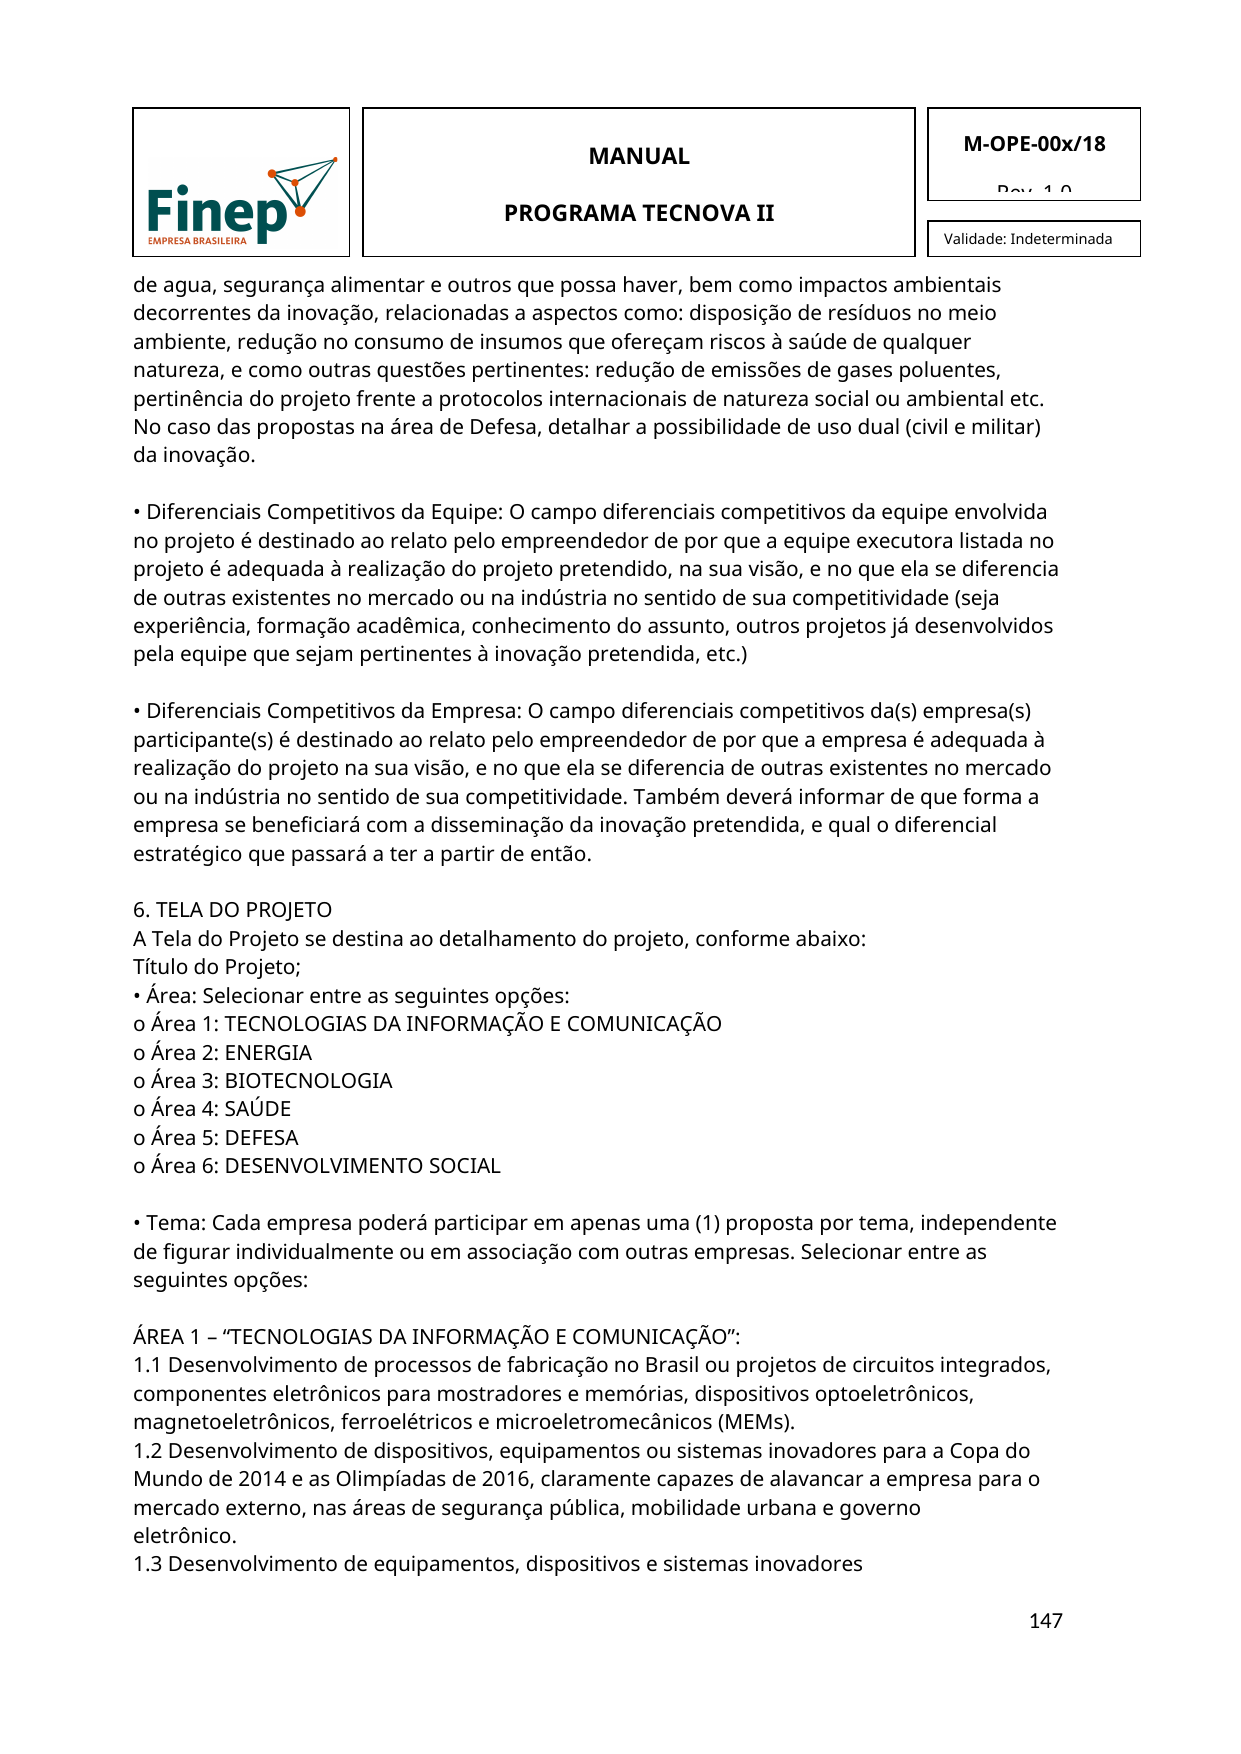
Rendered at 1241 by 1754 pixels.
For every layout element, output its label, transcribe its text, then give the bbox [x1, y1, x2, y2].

text • Diferenciais Competitivos da Equipe: O campo diferenciais competitivos da equipe envolvida no projeto é destinado ao relato pelo empreendedor de por que a equipe executora listada no projeto é adequada à realização do projeto pretendido, na sua visão, e no que ela se diferencia de outras existentes no mercado ou na indústria no sentido de sua competitividade (seja experiência, formação acadêmica, conhecimento do assunto, outros projetos já desenvolvidos pela equipe que sejam pertinentes à inovação pretendida, etc.) [133, 497, 1063, 668]
text o Área 4: SAÚDE [133, 1094, 1063, 1123]
text eletrônico. [133, 1521, 1063, 1549]
text A Tela do Projeto se destina ao detalhamento do projeto, conforme abaixo: [133, 924, 1063, 952]
text o Área 2: ENERGIA [133, 1038, 1063, 1066]
text 1.2 Desenvolvimento de dispositivos, equipamentos ou sistemas inovadores para a Copa do Mundo de 2014 e as Olimpíadas de 2016, claramente capazes de alavancar a empresa para o mercado externo, nas áreas de segurança pública, mobilidade urbana e governo [133, 1436, 1063, 1521]
text • Tema: Cada empresa poderá participar em apenas uma (1) proposta por tema, independente de figurar individualmente ou em associação com outras empresas. Selecionar entre as seguintes opções: [133, 1208, 1063, 1294]
text • Diferenciais Competitivos da Empresa: O campo diferenciais competitivos da(s) empresa(s) participante(s) é destinado ao relato pelo empreendedor de por que a empresa é adequada à realização do projeto na sua visão, e no que ela se diferencia de outras existentes no mercado ou na indústria no sentido de sua competitividade. Também deverá informar de que forma a empresa se beneficiará com a disseminação da inovação pretendida, e qual o diferencial [133, 696, 1063, 839]
text • Área: Selecionar entre as seguintes opções: [133, 981, 1063, 1009]
text de agua, segurança alimentar e outros que possa haver, bem como impactos ambientais decorrentes da inovação, relacionadas a aspectos como: disposição de resíduos no meio ambiente, redução no consumo de insumos que ofereçam riscos à saúde de qualquer natureza, e como outras questões pertinentes: redução de emissões de gases poluentes, pertinência do projeto frente a protocolos internacionais de natureza social ou ambiental etc. No caso das propostas na área de Defesa, detalhar a possibilidade de uso dual (civil e militar) da inovação. [133, 270, 1063, 469]
text 6. TELA DO PROJETO [133, 896, 1063, 924]
text 1.3 Desenvolvimento de equipamentos, dispositivos e sistemas inovadores [133, 1549, 1063, 1578]
text o Área 3: BIOTECNOLOGIA [133, 1066, 1063, 1094]
text o Área 5: DEFESA [133, 1123, 1063, 1151]
text o Área 1: TECNOLOGIAS DA INFORMAÇÃO E COMUNICAÇÃO [133, 1009, 1063, 1038]
text ÁREA 1 – “TECNOLOGIAS DA INFORMAÇÃO E COMUNICAÇÃO”: [133, 1322, 1063, 1351]
text o Área 6: DESENVOLVIMENTO SOCIAL [133, 1151, 1063, 1180]
text Título do Projeto; [133, 952, 1063, 981]
text estratégico que passará a ter a partir de então. [133, 839, 1063, 867]
text 1.1 Desenvolvimento de processos de fabricação no Brasil ou projetos de circuitos integrados, componentes eletrônicos para mostradores e memórias, dispositivos optoeletrônicos, magnetoeletrônicos, ferroelétricos e microeletromecânicos (MEMs). [133, 1351, 1063, 1436]
